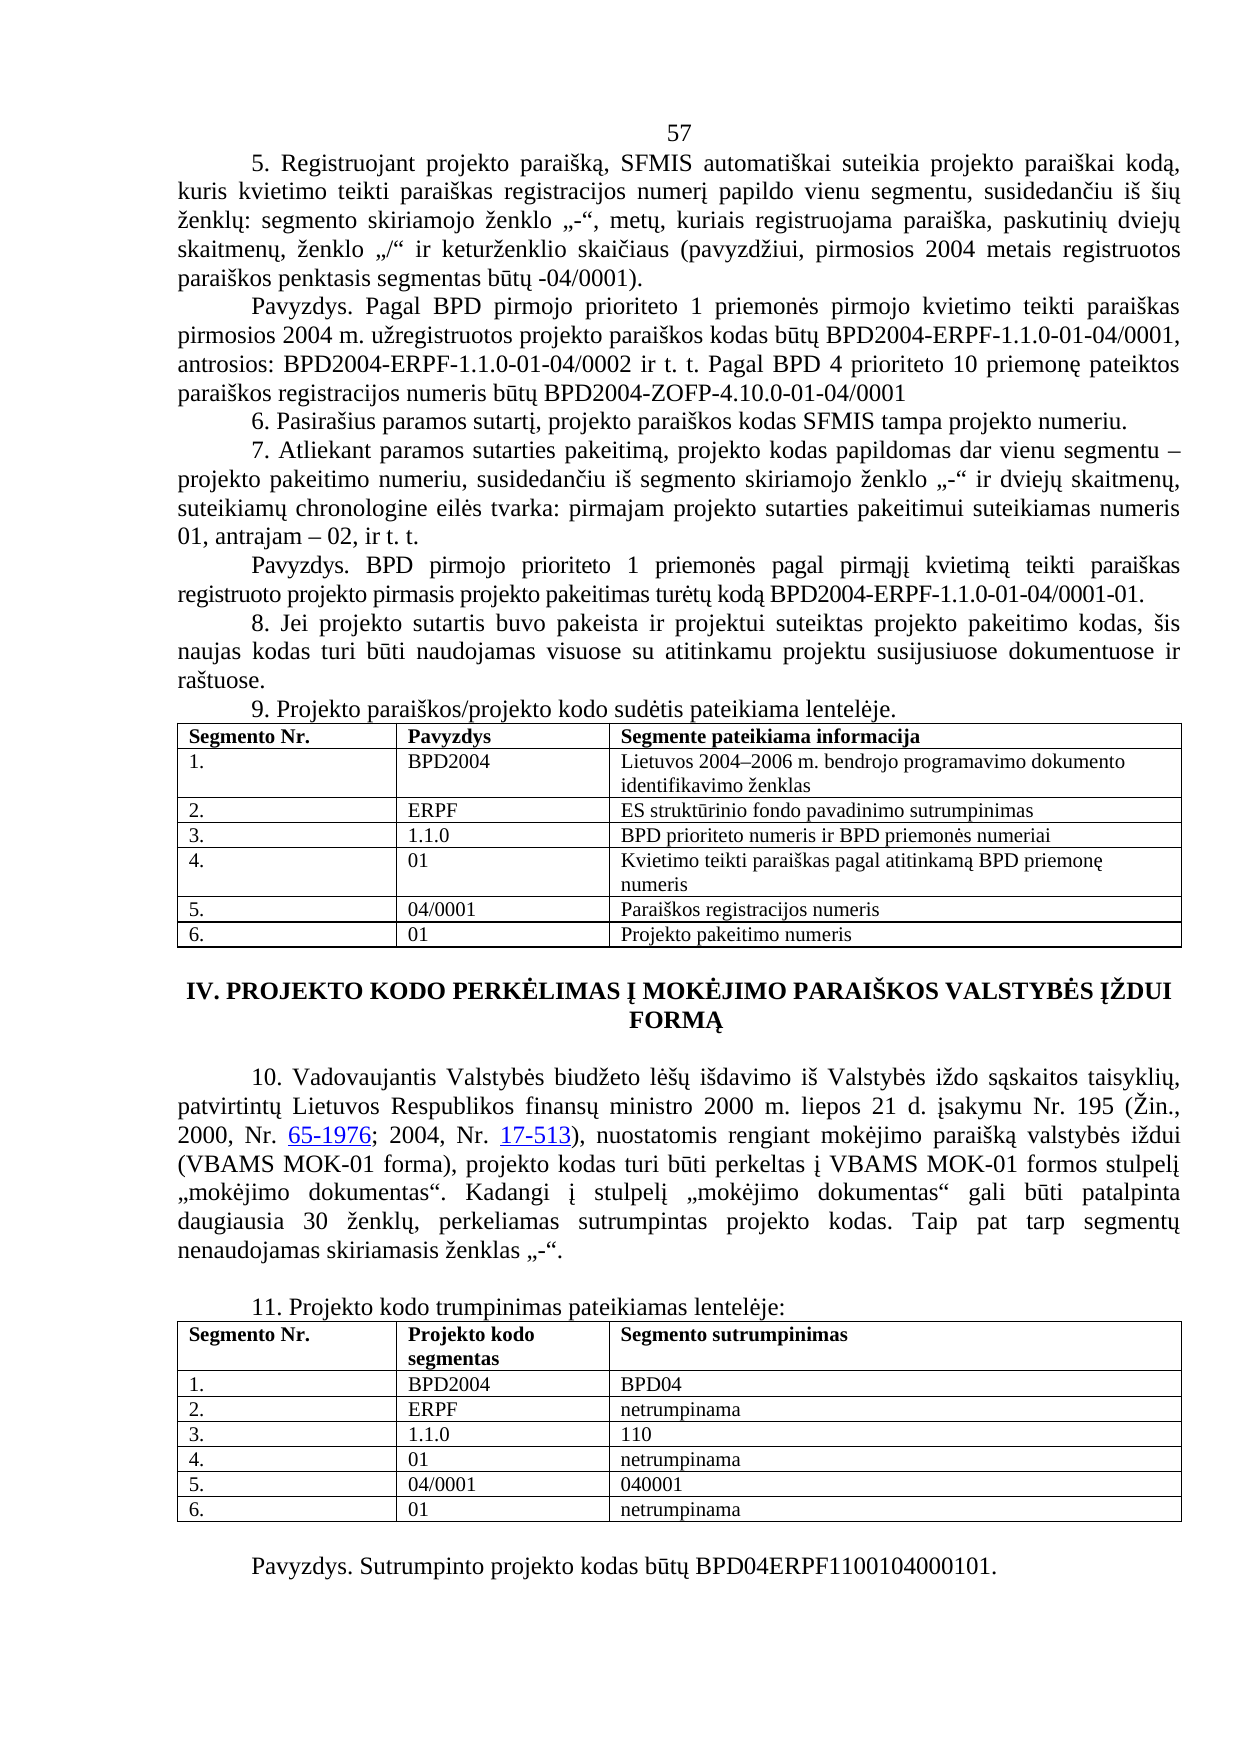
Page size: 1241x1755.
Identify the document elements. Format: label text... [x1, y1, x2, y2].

table_header Segmento Nr. [178, 724, 396, 748]
table_cell 110 [610, 1422, 1181, 1446]
table_cell 040001 [610, 1472, 1181, 1496]
text 11. Projekto kodo trumpinimas pateikiamas lentelėje: [177, 1292, 1181, 1321]
text 8. Jei projekto sutartis buvo pakeista ir projektui suteiktas projekto pakeitimo kodas, šis naujas kodas turi būti naudojamas visuose su atitinkamu projektu susijusiuose dokumentuose ir raštuose. [177, 608, 1181, 694]
text 7. Atliekant paramos sutarties pakeitimą, projekto kodas papildomas dar vienu segmentu – projekto pakeitimo numeriu, susidedančiu iš segmento skiriamojo ženklo „-“ ir dviejų skaitmenų, suteikiamų chronologine eilės tvarka: pirmajam projekto sutarties pakeitimui suteikiamas numeris 01, antrajam – 02, ir t. t. [177, 435, 1181, 550]
text 6. Pasirašius paramos sutartį, projekto paraiškos kodas SFMIS tampa projekto numeriu. [177, 406, 1181, 435]
table_cell 01 [397, 848, 609, 896]
table_header Pavyzdys [397, 724, 609, 748]
table_cell 5. [178, 1472, 396, 1496]
table_cell 04/0001 [397, 1472, 609, 1496]
table_cell ES struktūrinio fondo pavadinimo sutrumpinimas [610, 798, 1181, 822]
table_cell 1. [178, 1371, 396, 1396]
table_cell 4. [178, 848, 396, 896]
table_cell netrumpinama [610, 1447, 1181, 1471]
text 9. Projekto paraiškos/projekto kodo sudėtis pateikiama lentelėje. [177, 694, 1181, 723]
table_cell 3. [178, 1422, 396, 1446]
table_cell 6. [178, 1497, 396, 1521]
text Pavyzdys. Pagal BPD pirmojo prioriteto 1 priemonės pirmojo kvietimo teikti paraiškas pirmosios 2004 m. užregistruotos projekto paraiškos kodas būtų BPD2004-ERPF-1.1.0-01-04/0001, antrosios: BPD2004-ERPF-1.1.0-01-04/0002 ir t. t. Pagal BPD 4 prioriteto 10 priemonę pateiktos paraiškos registracijos numeris būtų BPD2004-ZOFP-4.10.0-01-04/0001 [177, 291, 1181, 406]
text 5. Registruojant projekto paraišką, SFMIS automatiškai suteikia projekto paraiškai kodą, kuris kvietimo teikti paraiškas registracijos numerį papildo vienu segmentu, susidedančiu iš šių ženklų: segmento skiriamojo ženklo „-“, metų, kuriais registruojama paraiška, paskutinių dviejų skaitmenų, ženklo „/“ ir keturženklio skaičiaus (pavyzdžiui, pirmosios 2004 metais registruotos paraiškos penktasis segmentas būtų -04/0001). [177, 148, 1181, 291]
text Pavyzdys. BPD pirmojo prioriteto 1 priemonės pagal pirmąjį kvietimą teikti paraiškas registruoto projekto pirmasis projekto pakeitimas turėtų kodą BPD2004-ERPF-1.1.0-01-04/0001-01. [177, 550, 1181, 608]
table_cell 3. [178, 823, 396, 847]
table_cell 01 [397, 1447, 609, 1471]
table_cell 2. [178, 798, 396, 822]
table_cell 4. [178, 1447, 396, 1471]
table_cell netrumpinama [610, 1397, 1181, 1421]
table_cell BPD prioriteto numeris ir BPD priemonės numeriai [610, 823, 1181, 847]
text 10. Vadovaujantis Valstybės biudžeto lėšų išdavimo iš Valstybės iždo sąskaitos taisyklių, patvirtintų Lietuvos Respublikos finansų ministro 2000 m. liepos 21 d. įsakymu Nr. 195 (Žin., 2000, Nr. 65-1976; 2004, Nr. 17-513), nuostatomis rengiant mokėjimo paraišką valstybės iždui (VBAMS MOK-01 forma), projekto kodas turi būti perkeltas į VBAMS MOK-01 formos stulpelį „mokėjimo dokumentas“. Kadangi į stulpelį „mokėjimo dokumentas“ gali būti patalpinta daugiausia 30 ženklų, perkeliamas sutrumpintas projekto kodas. Taip pat tarp segmentų nenaudojamas skiriamasis ženklas „-“. [177, 1062, 1181, 1264]
table_cell 5. [178, 897, 396, 921]
table_header Segmente pateikiama informacija [610, 724, 1181, 748]
table_cell Kvietimo teikti paraiškas pagal atitinkamą BPD priemonę numeris [610, 848, 1181, 896]
table_cell Lietuvos 2004–2006 m. bendrojo programavimo dokumento identifikavimo ženklas [610, 749, 1181, 797]
table_cell ERPF [397, 1397, 609, 1421]
table_cell 01 [397, 1497, 609, 1521]
table_cell BPD2004 [397, 749, 609, 797]
table_header Segmento Nr. [178, 1322, 396, 1370]
table_cell BPD04 [610, 1371, 1181, 1396]
table_cell 2. [178, 1397, 396, 1421]
table_cell 01 [397, 923, 609, 946]
table_cell Paraiškos registracijos numeris [610, 897, 1181, 921]
table_cell 1.1.0 [397, 1422, 609, 1446]
text Pavyzdys. Sutrumpinto projekto kodas būtų BPD04ERPF1100104000101. [177, 1551, 1181, 1579]
text IV. PROJEKTO KODO PERKĖLIMAS Į MOKĖJIMO PARAIŠKOS VALSTYBĖS ĮŽDUI FORMĄ [177, 976, 1181, 1034]
table_cell 04/0001 [397, 897, 609, 921]
table_header Segmento sutrumpinimas [610, 1322, 1181, 1370]
table_cell 1.1.0 [397, 823, 609, 847]
table_header Projekto kodo segmentas [397, 1322, 609, 1370]
table_cell BPD2004 [397, 1371, 609, 1396]
table_cell 6. [178, 923, 396, 946]
table_cell Projekto pakeitimo numeris [610, 923, 1181, 946]
table_cell ERPF [397, 798, 609, 822]
table_cell netrumpinama [610, 1497, 1181, 1521]
table_cell 1. [178, 749, 396, 797]
